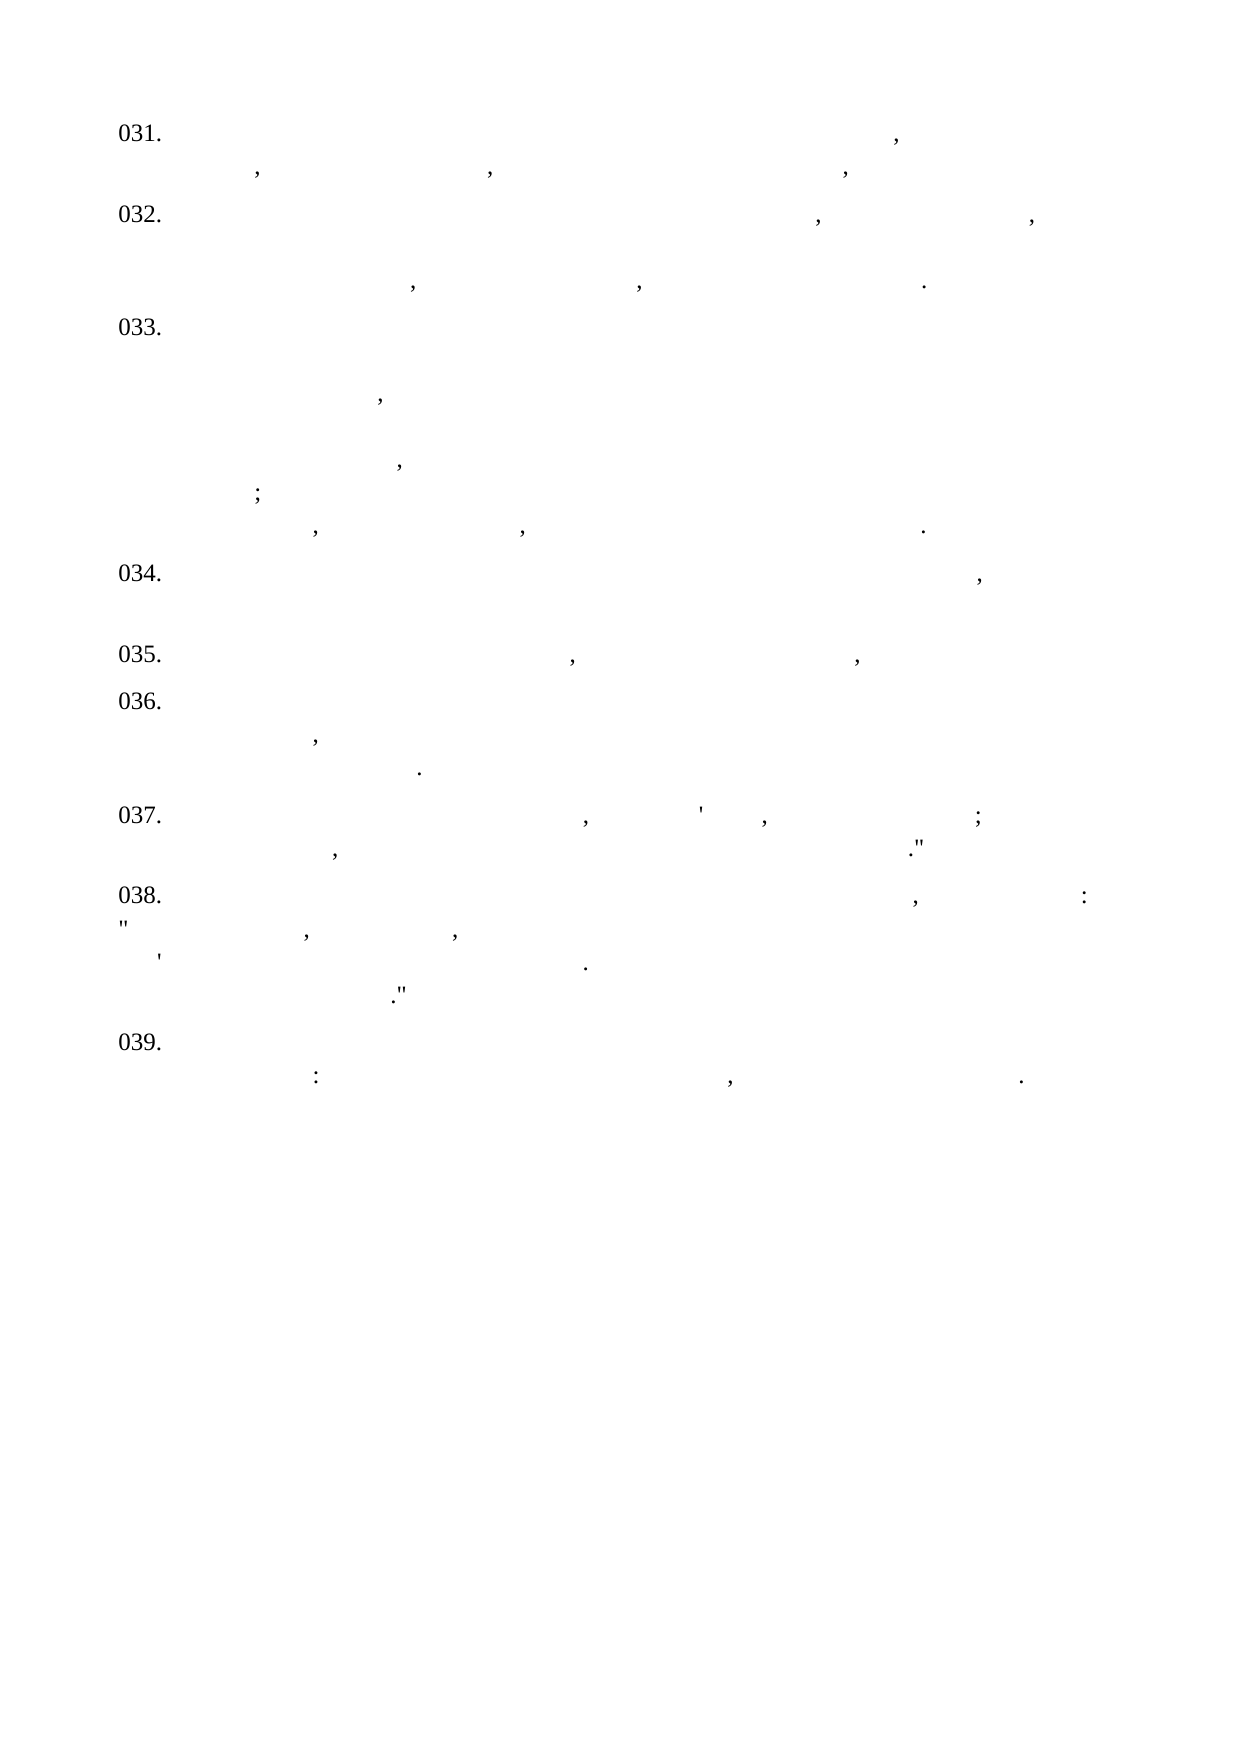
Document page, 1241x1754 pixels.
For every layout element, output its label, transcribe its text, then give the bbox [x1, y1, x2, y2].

text 034.         ,    [118, 558, 1122, 620]
text 037.  ,  ',  ;  ,    ." [118, 800, 1122, 862]
text 035.   , , [118, 639, 1122, 667]
text 038.     , : ", ,      '  .     ." [118, 881, 1122, 1008]
text 039.       :   ,  . [118, 1027, 1122, 1089]
text 032.     ,  ,       , , . [118, 199, 1122, 293]
text 033.                ,                ,      ;       , ,    . [118, 312, 1122, 539]
text 036.        ,        . [118, 686, 1122, 781]
text 031.     ,   ,  ,   , [118, 118, 1122, 180]
